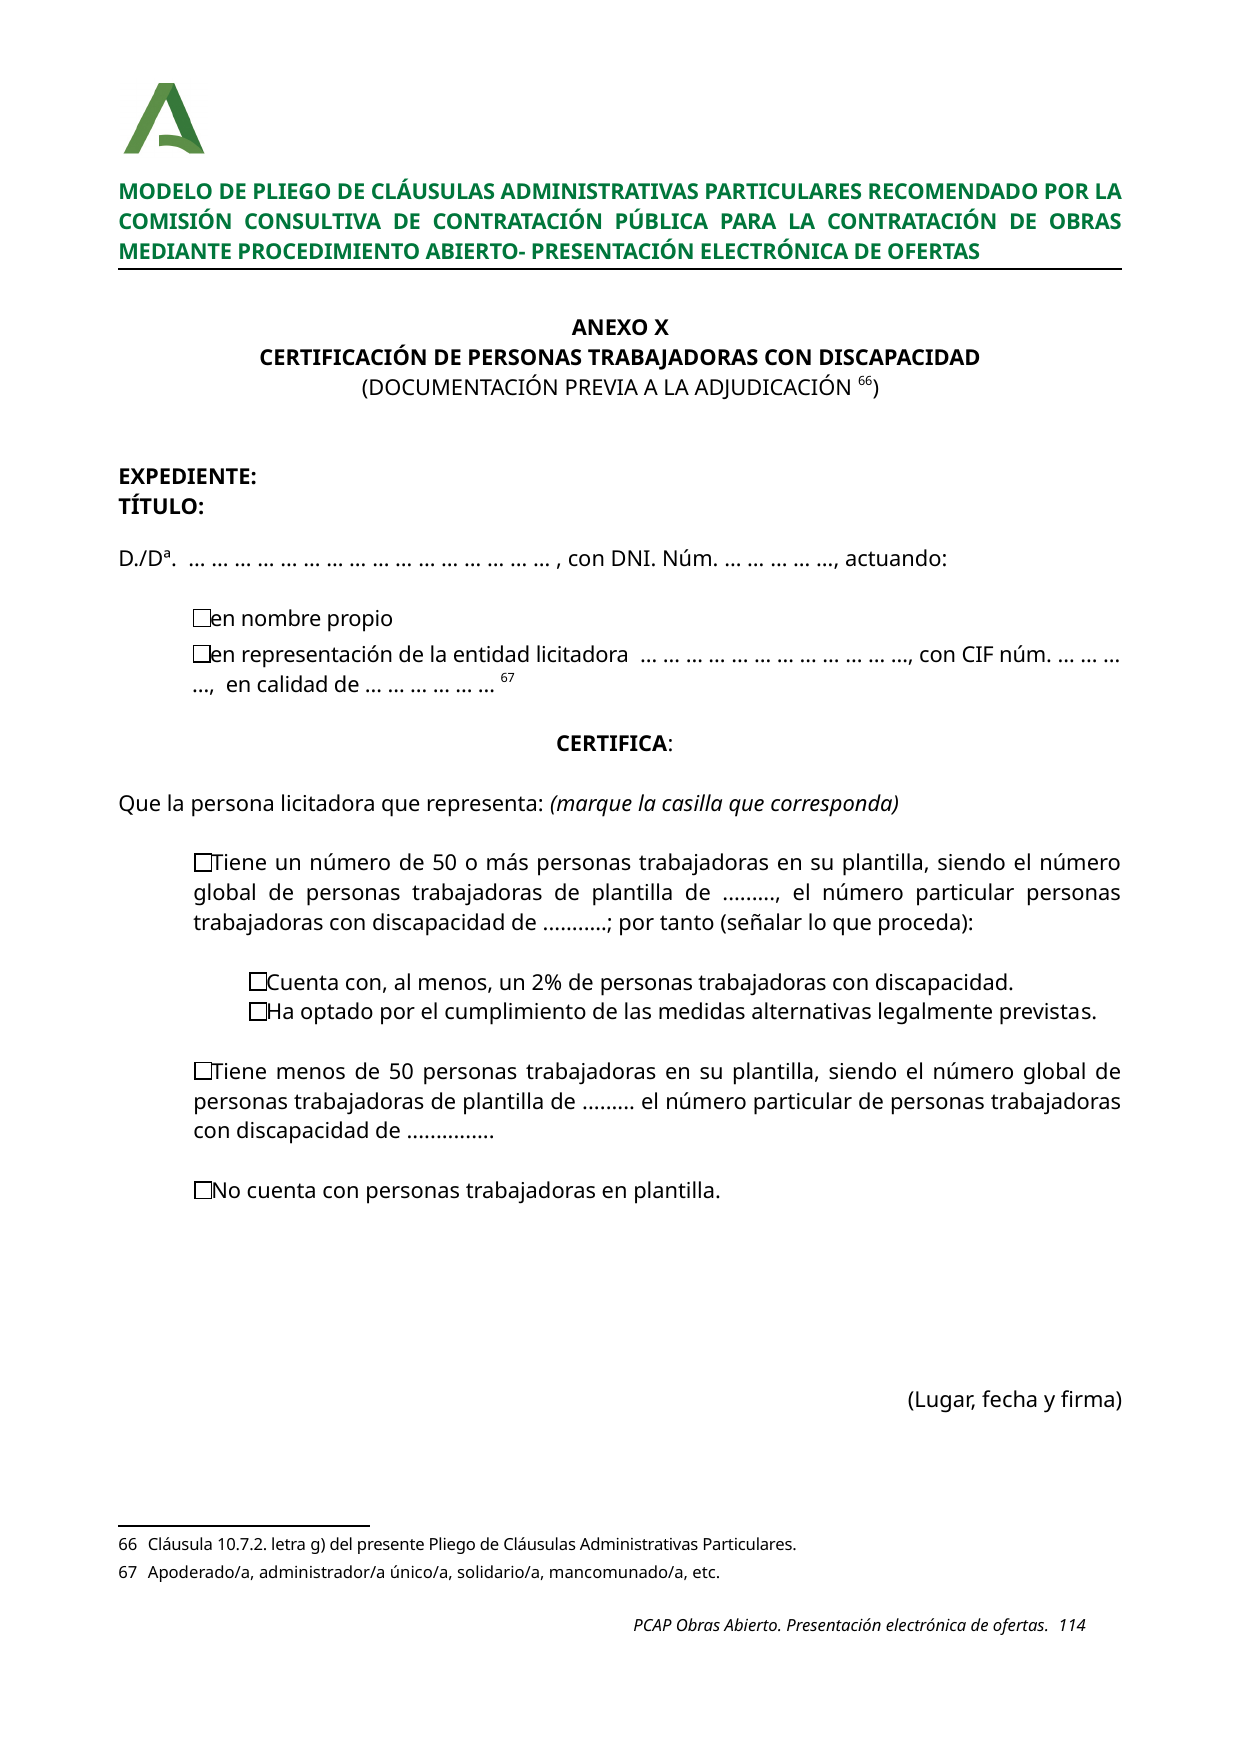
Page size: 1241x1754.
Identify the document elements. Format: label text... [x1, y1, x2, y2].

text TÍTULO: [118, 491, 1122, 521]
list Tiene un número de 50 o más personas trabajadoras en su plantilla, siendo el número global de personas trabajadoras de plantilla de ........., el número particular personas trabajadoras con discapacidad de ........…; por tanto (señalar lo que proceda): [156, 847, 1122, 937]
text en representación de la entidad licitadora … … … … … … … … … … … …, con CIF núm. … … … …, en calidad de … … … … … … [192, 639, 1122, 698]
text (Lugar, fecha y firma) [118, 1384, 1122, 1413]
text Cláusula 10.7.2. letra g) del presente Pliego de Cláusulas Administrativas Particulares. [118, 1532, 1122, 1555]
text EXPEDIENTE: [118, 461, 1122, 491]
list Cuenta con, al menos, un 2% de personas trabajadoras con discapacidad. [213, 967, 1122, 996]
text Que la persona licitadora que representa: (marque la casilla que corresponda) [118, 788, 1122, 818]
text ANEXO X [118, 312, 1122, 342]
text CERTIFICACIÓN DE PERSONAS TRABAJADORAS CON DISCAPACIDAD [118, 342, 1122, 372]
text MODELO DE PLIEGO DE CLÁUSULAS ADMINISTRATIVAS PARTICULARES RECOMENDADO POR LA COMISIÓN CONSULTIVA DE CONTRATACIÓN PÚBLICA PARA LA CONTRATACIÓN DE OBRAS MEDIANTE PROCEDIMIENTO ABIERTO- PRESENTACIÓN ELECTRÓNICA DE OFERTAS [118, 176, 1122, 268]
text CERTIFICA: [118, 728, 1122, 758]
text Apoderado/a, administrador/a único/a, solidario/a, mancomunado/a, etc. [118, 1561, 1122, 1584]
picture [119, 78, 209, 158]
list Tiene menos de 50 personas trabajadoras en su plantilla, siendo el número global de personas trabajadoras de plantilla de ......... el número particular de personas trabajadoras con discapacidad de ............... [156, 1056, 1122, 1145]
text D./Dª. … … … … … … … … … … … … … … … … , con DNI. Núm. … … … … …, actuando: [118, 543, 1122, 573]
text en nombre propio [192, 603, 1122, 633]
text (DOCUMENTACIÓN PREVIA A LA ADJUDICACIÓN ) [118, 372, 1122, 402]
list Ha optado por el cumplimiento de las medidas alternativas legalmente previstas. [213, 996, 1122, 1026]
list No cuenta con personas trabajadoras en plantilla. [156, 1175, 1122, 1205]
